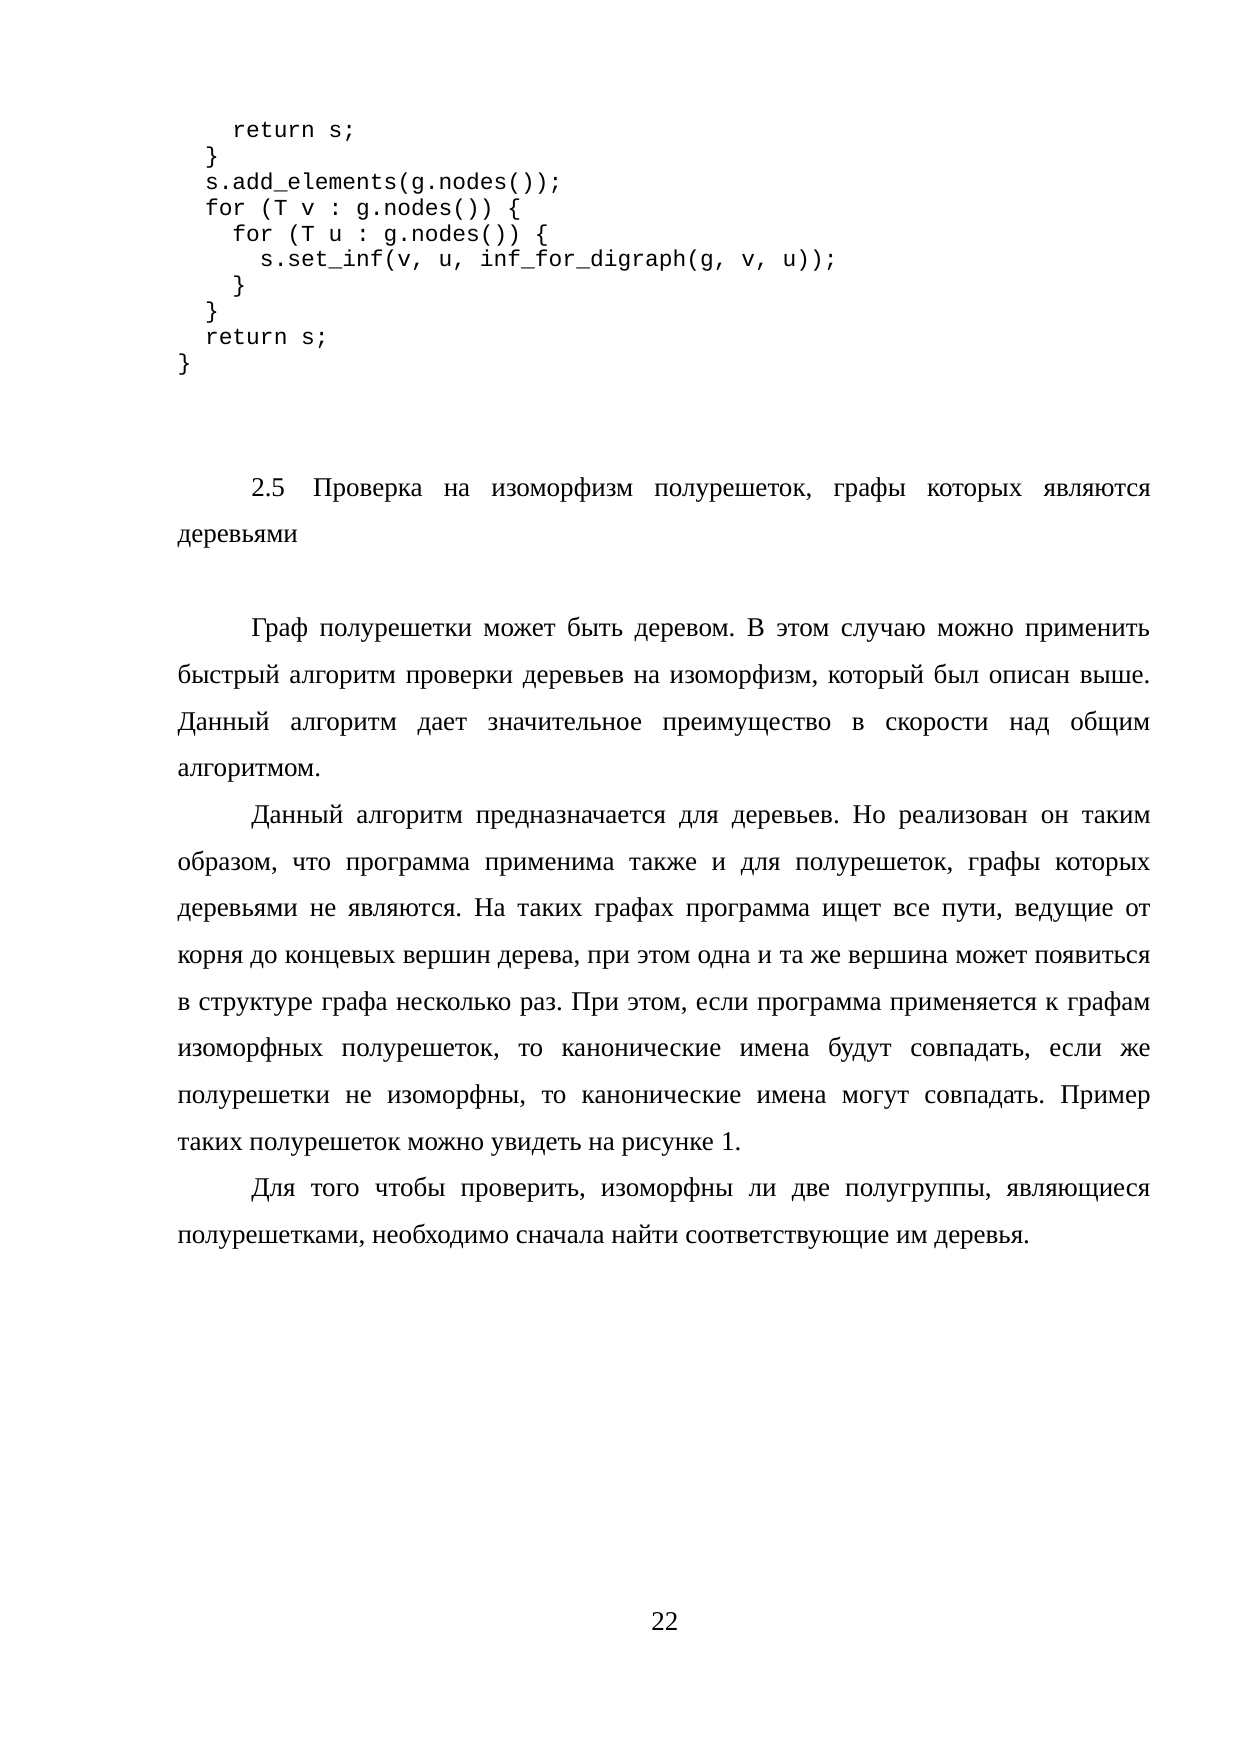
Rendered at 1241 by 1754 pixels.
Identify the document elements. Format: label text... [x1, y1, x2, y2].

text return s; [177, 326, 1152, 352]
text } [177, 274, 1152, 300]
text Граф полурешетки может быть деревом. В этом случаю можно применить быстрый алгоритм проверки деревьев на изоморфизм, который был описан выше. Данный алгоритм дает значительное преимущество в скорости над общим алгоритмом. [177, 611, 1152, 783]
text return s; [177, 118, 1152, 144]
text s.add_elements(g.nodes()); [177, 170, 1152, 196]
text for (T u : g.nodes()) { [177, 222, 1152, 248]
text Данный алгоритм предназначается для деревьев. Но реализован он таким образом, что программа применима также и для полурешеток, графы которых деревьями не являются. На таких графах программа ищет все пути, ведущие от корня до концевых вершин дерева, при этом одна и та же вершина может появиться в структуре графа несколько раз. При этом, если программа применяется к графам изоморфных полурешеток, то канонические имена будут совпадать, если же полурешетки не изоморфны, то канонические имена могут совпадать. Пример таких полурешеток можно увидеть на рисунке 1. [177, 798, 1152, 1156]
text } [177, 352, 1152, 377]
text for (T v : g.nodes()) { [177, 196, 1152, 222]
text } [177, 300, 1152, 326]
text s.set_inf(v, u, inf_for_digraph(g, v, u)); [177, 248, 1152, 274]
text } [177, 144, 1152, 170]
text Для того чтобы проверить, изоморфны ли две полугруппы, являющиеся полурешетками, необходимо сначала найти соответствующие им деревья. [177, 1171, 1152, 1249]
subtitle Проверка на изоморфизм полурешеток, графы которых являются деревьями [177, 471, 1152, 549]
